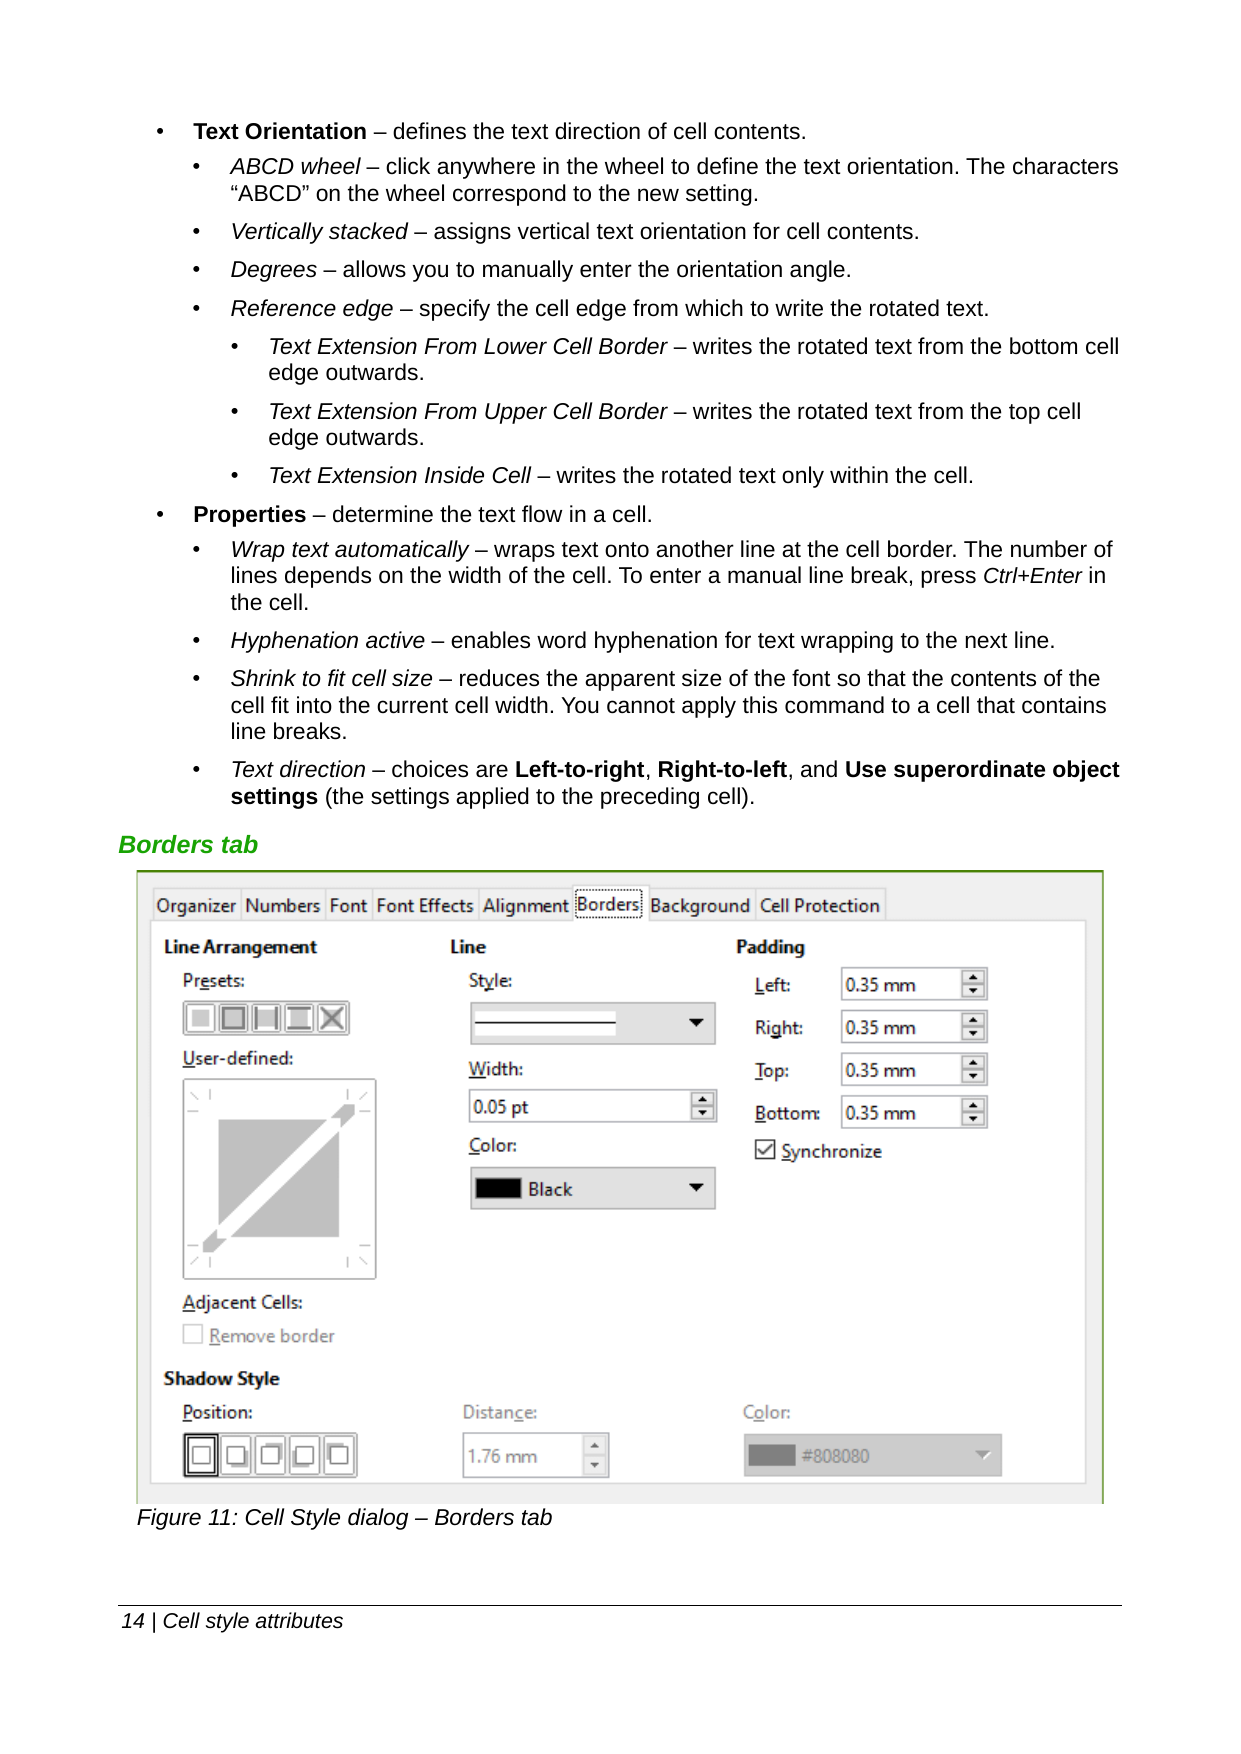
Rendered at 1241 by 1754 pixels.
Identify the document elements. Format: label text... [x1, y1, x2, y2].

list Hyphenation active – enables word hyphenation for text wrapping to the next line. [192, 627, 1122, 653]
list Vertically stacked – assigns vertical text orientation for cell contents. [192, 218, 1122, 244]
list Degrees – allows you to manually enter the orientation angle. [192, 256, 1122, 283]
subtitle Borders tab [118, 830, 1122, 858]
list Text Extension Inside Cell – writes the rotated text only within the cell. [231, 462, 1122, 489]
list Wrap text automatically – wraps text onto another line at the cell border. The number of lines depends on the width of the cell. To enter a manual line break, press Ctrl+Enter in the cell. [192, 536, 1122, 615]
list Text Extension From Lower Cell Border – writes the rotated text from the bottom cell edge outwards. [231, 333, 1122, 386]
list Text direction – choices are Left-to-right, Right-to-left, and Use superordinate object settings (the settings applied to the preceding cell). [192, 756, 1122, 809]
list Text Extension From Upper Cell Border – writes the rotated text from the top cell edge outwards. [231, 398, 1122, 450]
list ABCD wheel – click anywhere in the wheel to define the text orientation. The characters “ABCD” on the wheel correspond to the new setting. [192, 153, 1122, 206]
list Properties – determine the text flow in a cell. [156, 501, 1122, 527]
picture [136, 870, 1104, 1504]
list Reference edge – specify the cell edge from which to write the rotated text. [192, 295, 1122, 321]
text Figure 11: Cell Style dialog – Borders tab [137, 1504, 1104, 1530]
list Text Orientation – defines the text direction of cell contents. [156, 118, 1122, 144]
list Shrink to fit cell size – reduces the apparent size of the font so that the contents of the cell fit into the current cell width. You cannot apply this command to a cell that contains line breaks. [192, 665, 1122, 744]
